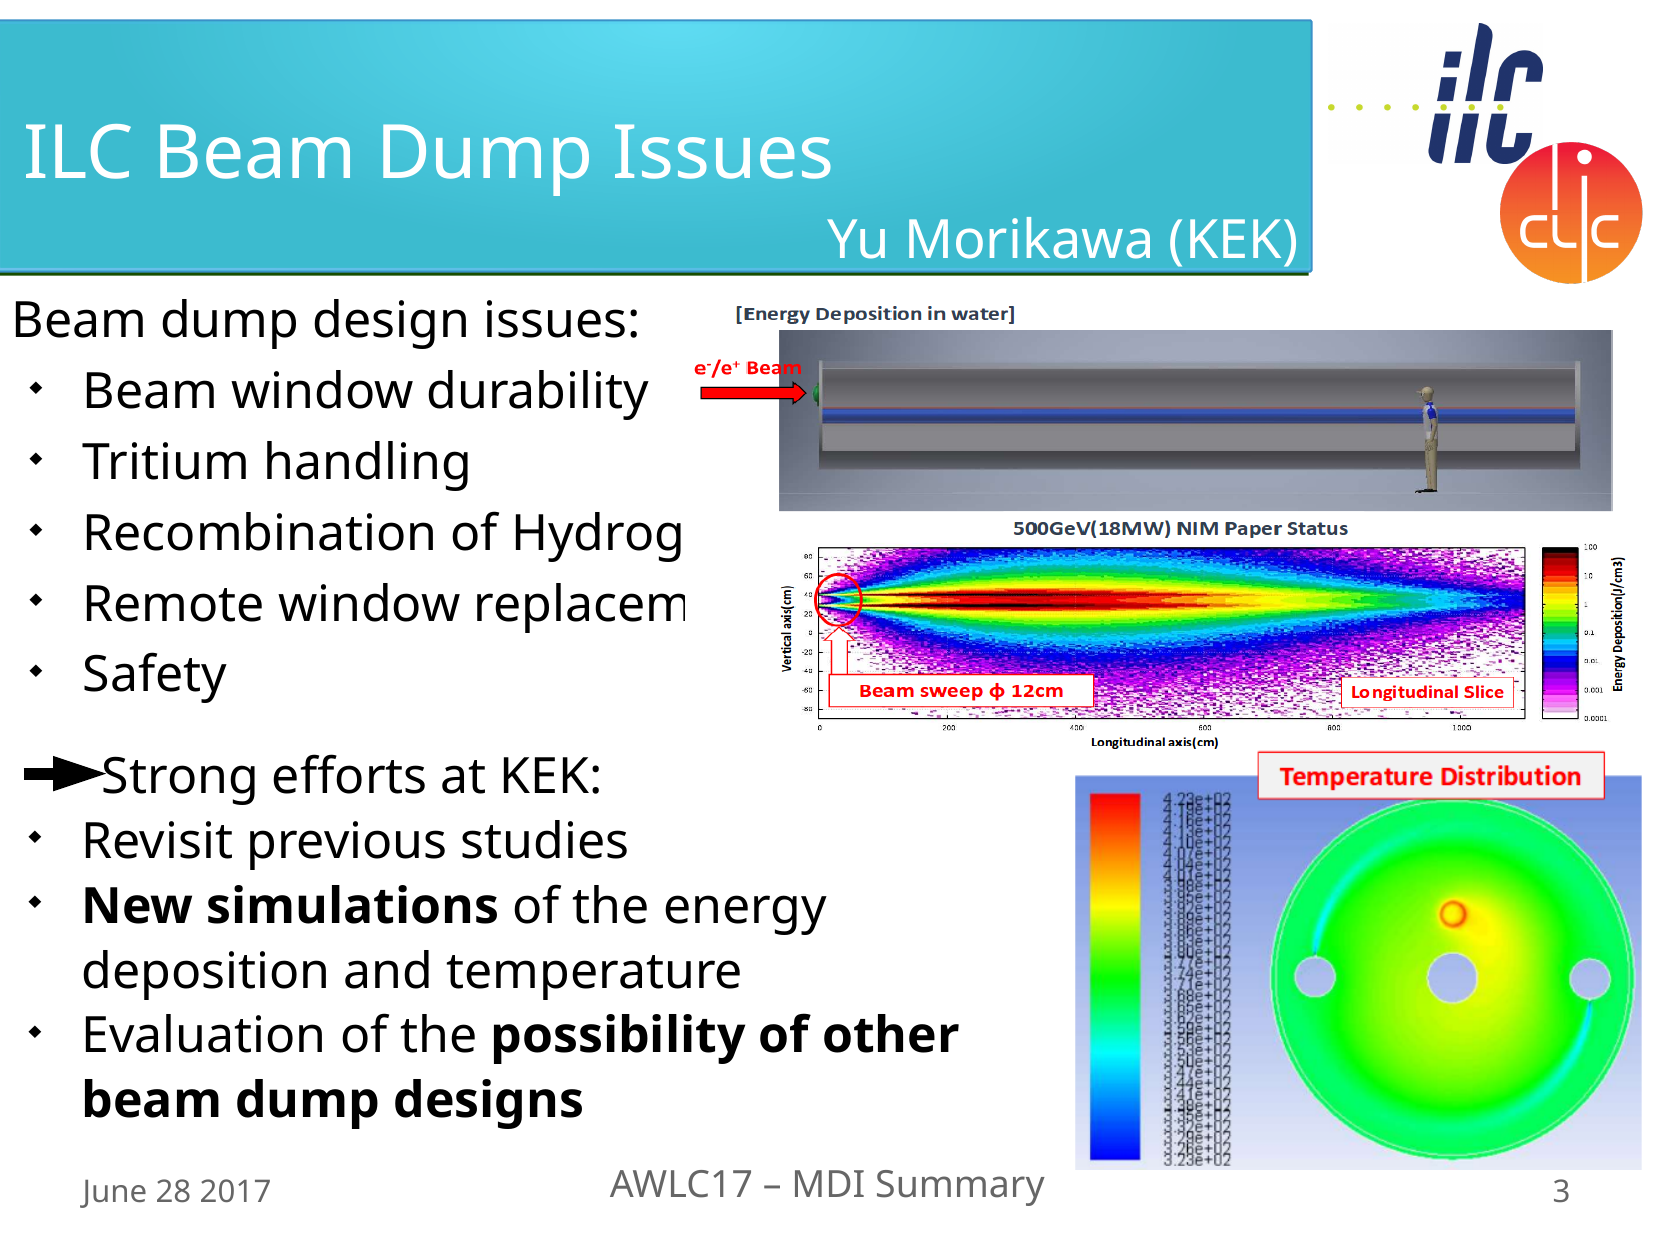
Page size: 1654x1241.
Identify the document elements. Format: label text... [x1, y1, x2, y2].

title Yu Morikawa (KEK) [35, 198, 1300, 277]
text_box Strong efforts at KEK: Revisit previous studies New simulations of the energy deposition and temperature Evaluation of the possibility of other beam dump designs [0, 732, 1036, 1145]
list Beam dump design issues: Beam window durability Tritium handling Recombination of Hydrogen Remote window replacement Safety [11, 293, 1040, 727]
title ILC Beam Dump Issues [23, 47, 1223, 252]
picture [685, 23, 1654, 1170]
